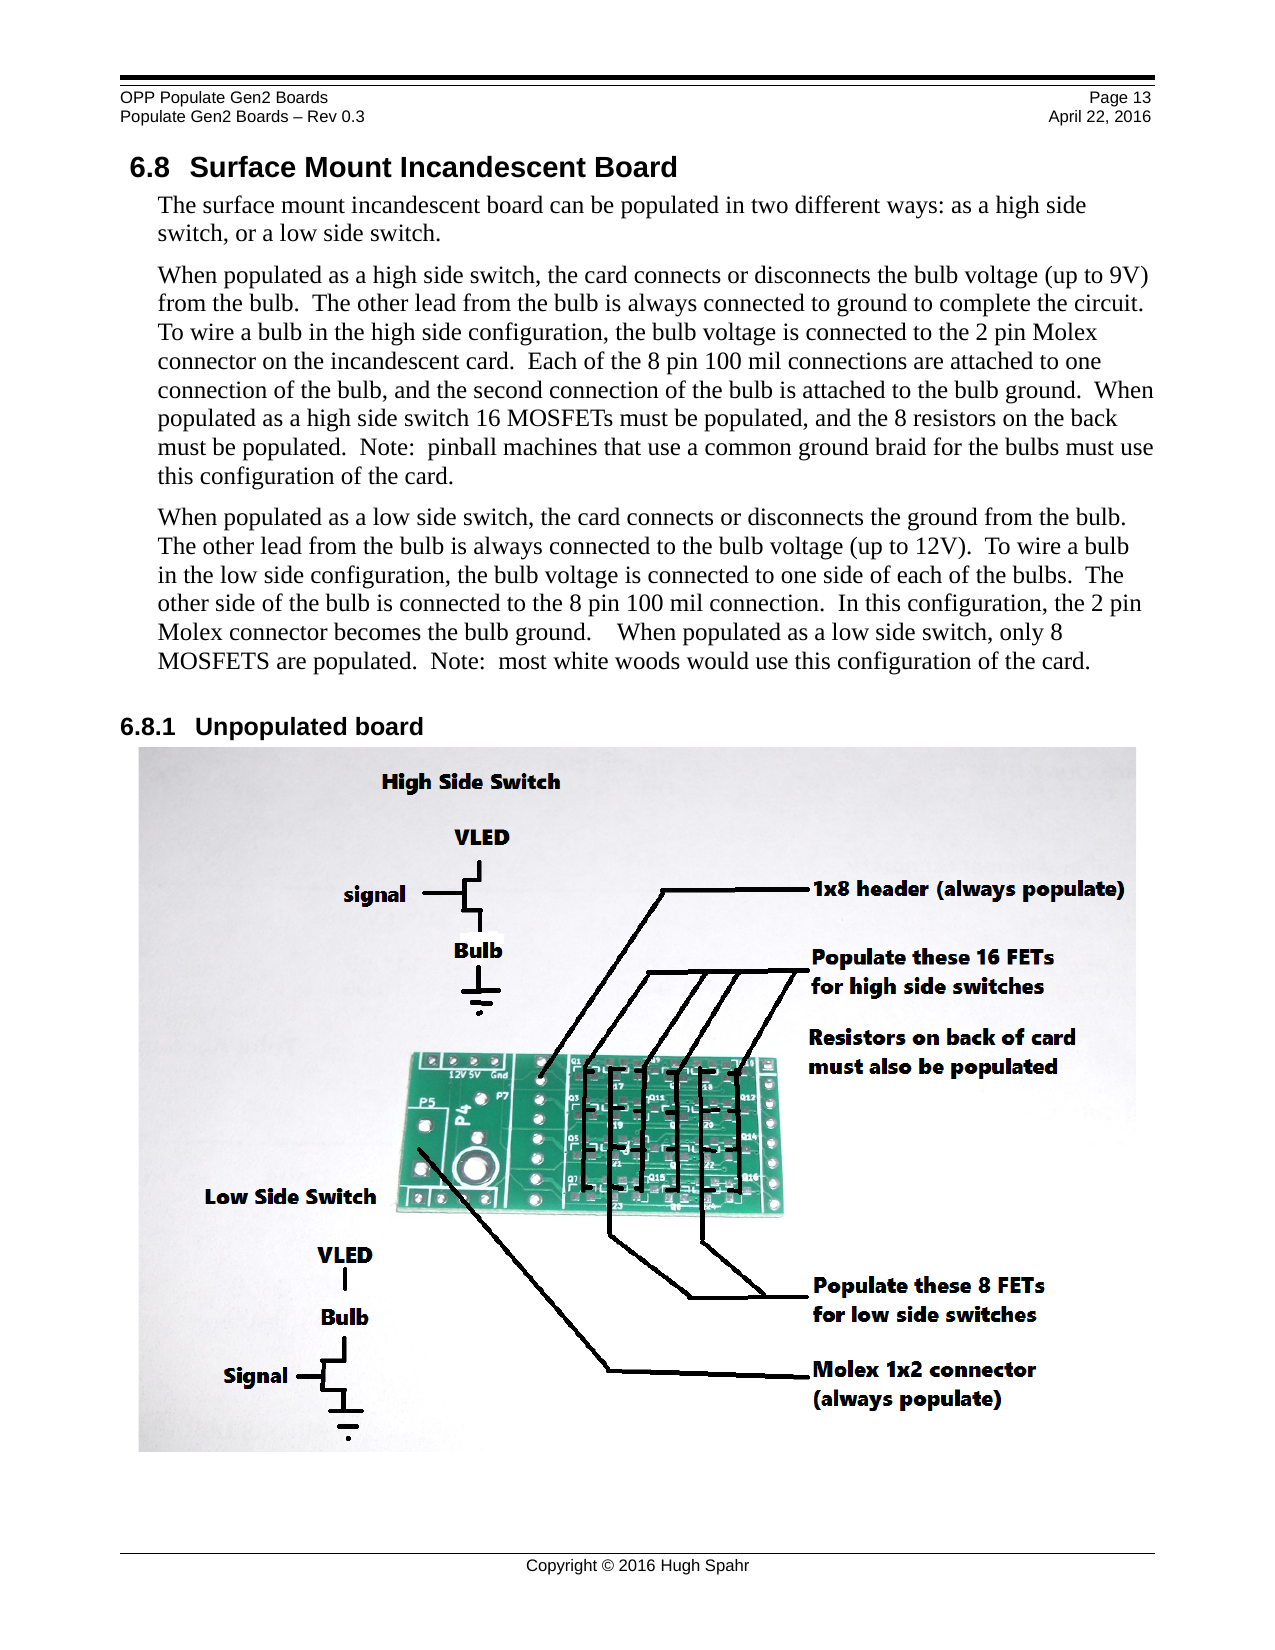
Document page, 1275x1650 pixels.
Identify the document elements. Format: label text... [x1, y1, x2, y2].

text When populated as a low side switch, the card connects or disconnects the ground from the bulb. The other lead from the bulb is always connected to the bulb voltage (up to 12V). To wire a bulb in the low side configuration, the bulb voltage is connected to one side of each of the bulbs. The other side of the bulb is connected to the 8 pin 100 mil connection. In this configuration, the 2 pin Molex connector becomes the bulb ground. When populated as a low side switch, only 8 MOSFETS are populated. Note: most white woods would use this configuration of the card. [157, 502, 1155, 675]
text The surface mount incandescent board can be populated in two different ways: as a high side switch, or a low side switch. [157, 190, 1155, 247]
subtitle Surface Mount Incandescent Board [129, 150, 1155, 183]
text When populated as a high side switch, the card connects or disconnects the bulb voltage (up to 9V) from the bulb. The other lead from the bulb is always connected to ground to complete the circuit. To wire a bulb in the high side configuration, the bulb voltage is connected to the 2 pin Molex connector on the incandescent card. Each of the 8 pin 100 mil connections are attached to one connection of the bulb, and the second connection of the bulb is attached to the bulb ground. When populated as a high side switch 16 MOSFETs must be populated, and the 8 resistors on the back must be populated. Note: pinball machines that use a common ground braid for the bulbs must use this configuration of the card. [157, 260, 1155, 490]
picture [138, 747, 1137, 1452]
subtitle Unpopulated board [120, 712, 1155, 741]
